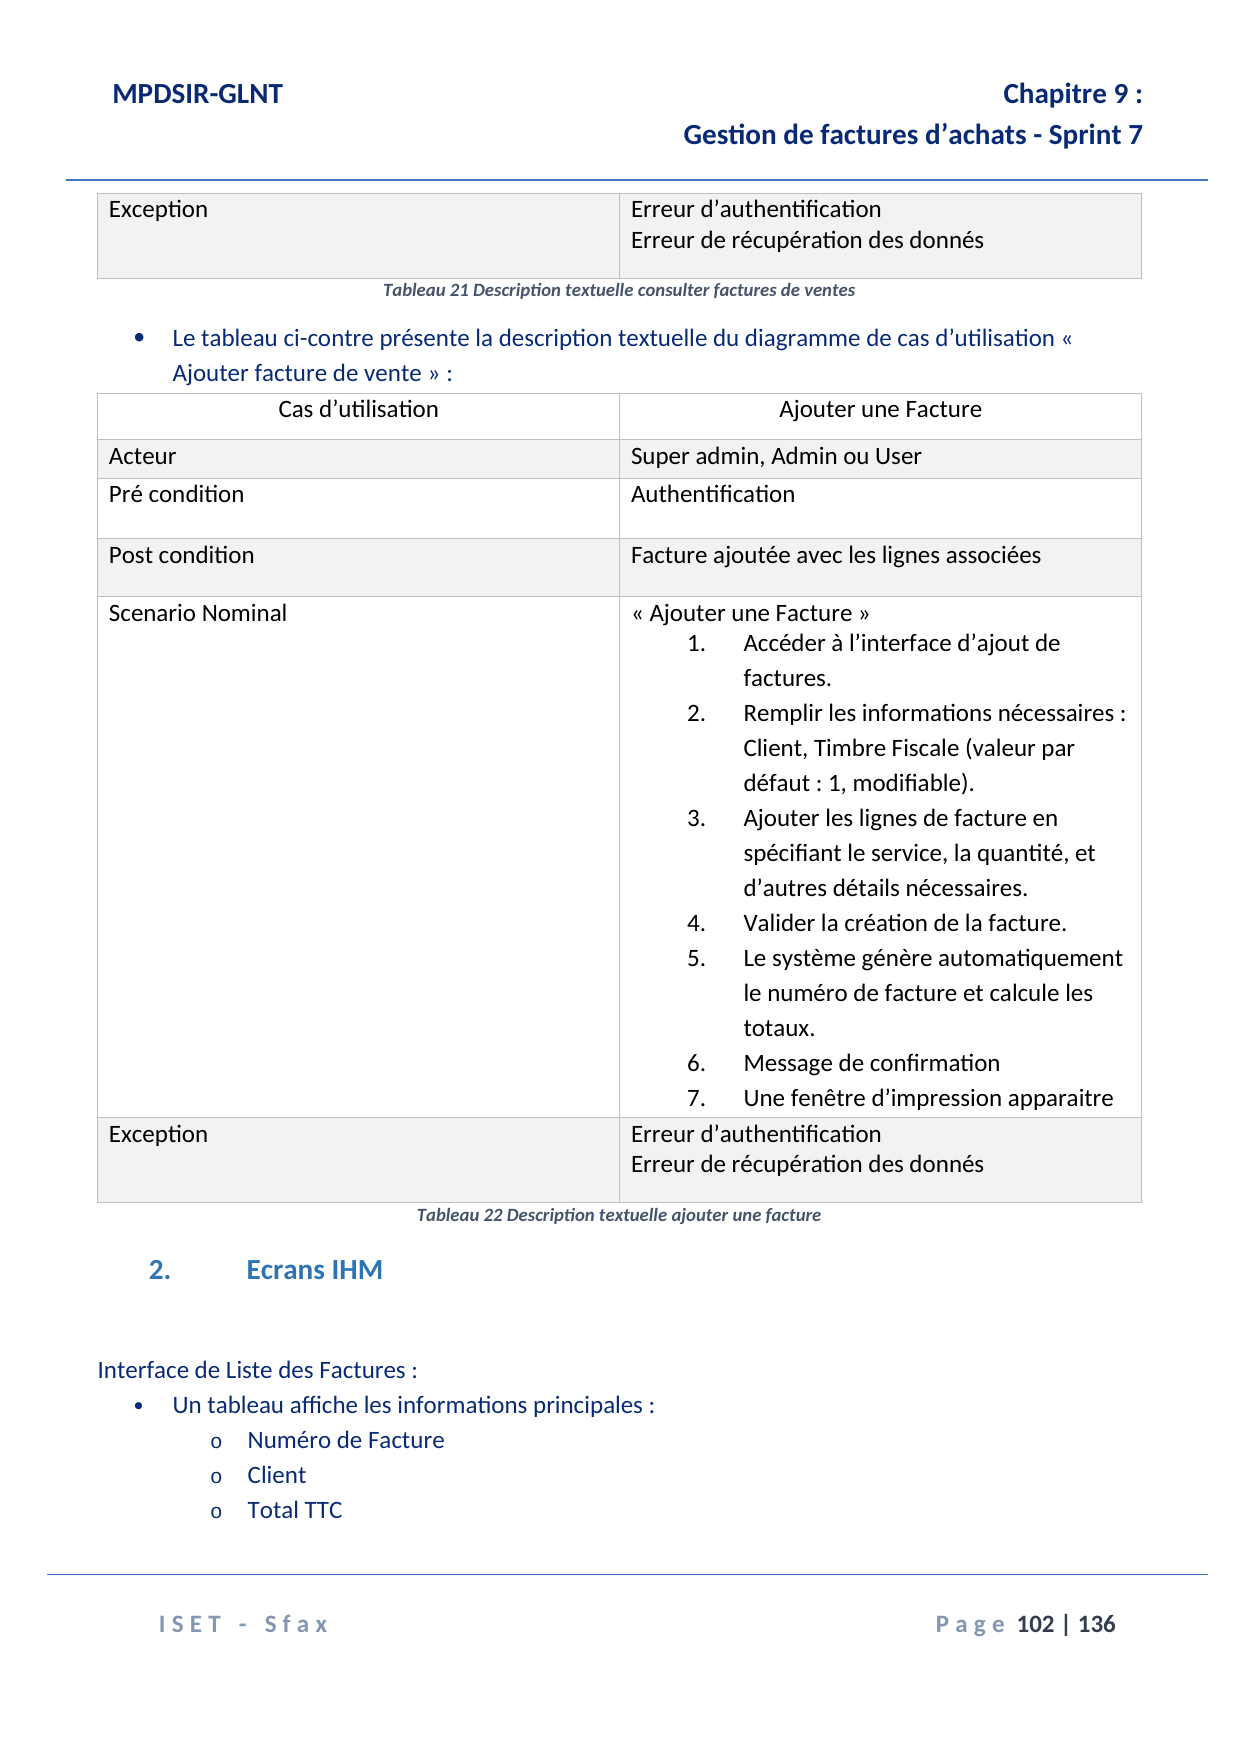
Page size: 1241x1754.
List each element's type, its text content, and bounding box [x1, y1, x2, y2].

list Un tableau affiche les informations principales : [135, 1389, 1143, 1419]
table_cell Acteur [98, 440, 619, 478]
table_cell Pré condition [98, 479, 619, 538]
list Numéro de Facture [210, 1424, 1143, 1454]
table_cell Exception [98, 194, 619, 278]
table_header Ajouter une Facture [620, 394, 1141, 439]
table_cell Super admin, Admin ou User [620, 440, 1141, 478]
text Interface de Liste des Factures : [97, 1354, 1143, 1384]
table_cell « Ajouter une Facture » Accéder à l’interface d’ajout de factures. Remplir les informations nécessaires : Client, Timbre Fiscale (valeur par défaut : 1, modifiable). Ajouter les lignes de facture en spécifiant le service, la quantité, et d’autres détails nécessaires. Valider la création de la facture. Le système génère automatiquement le numéro de facture et calcule les totaux. Message de confirmation Une fenêtre d’impression apparaitre [620, 597, 1141, 1117]
table_cell Erreur d’authentification Erreur de récupération des donnés [620, 194, 1141, 278]
list Client [210, 1459, 1143, 1489]
table_cell Facture ajoutée avec les lignes associées [620, 539, 1141, 596]
table_cell Erreur d’authentification Erreur de récupération des donnés [620, 1118, 1141, 1202]
table_cell Authentification [620, 479, 1141, 538]
table_header Cas d’utilisation [98, 394, 619, 439]
list Total TTC [210, 1494, 1143, 1524]
subtitle Ecrans IHM [171, 1251, 1143, 1287]
table_cell Exception [98, 1118, 619, 1202]
text Tableau 22 Description textuelle ajouter une facture [97, 1203, 1143, 1226]
text Tableau 21 Description textuelle consulter factures de ventes [97, 279, 1143, 302]
list Le tableau ci-contre présente la description textuelle du diagramme de cas d’utilisation « Ajouter facture de vente » : [135, 322, 1143, 388]
table_cell Post condition [98, 539, 619, 596]
table_cell Scenario Nominal [98, 597, 619, 1117]
